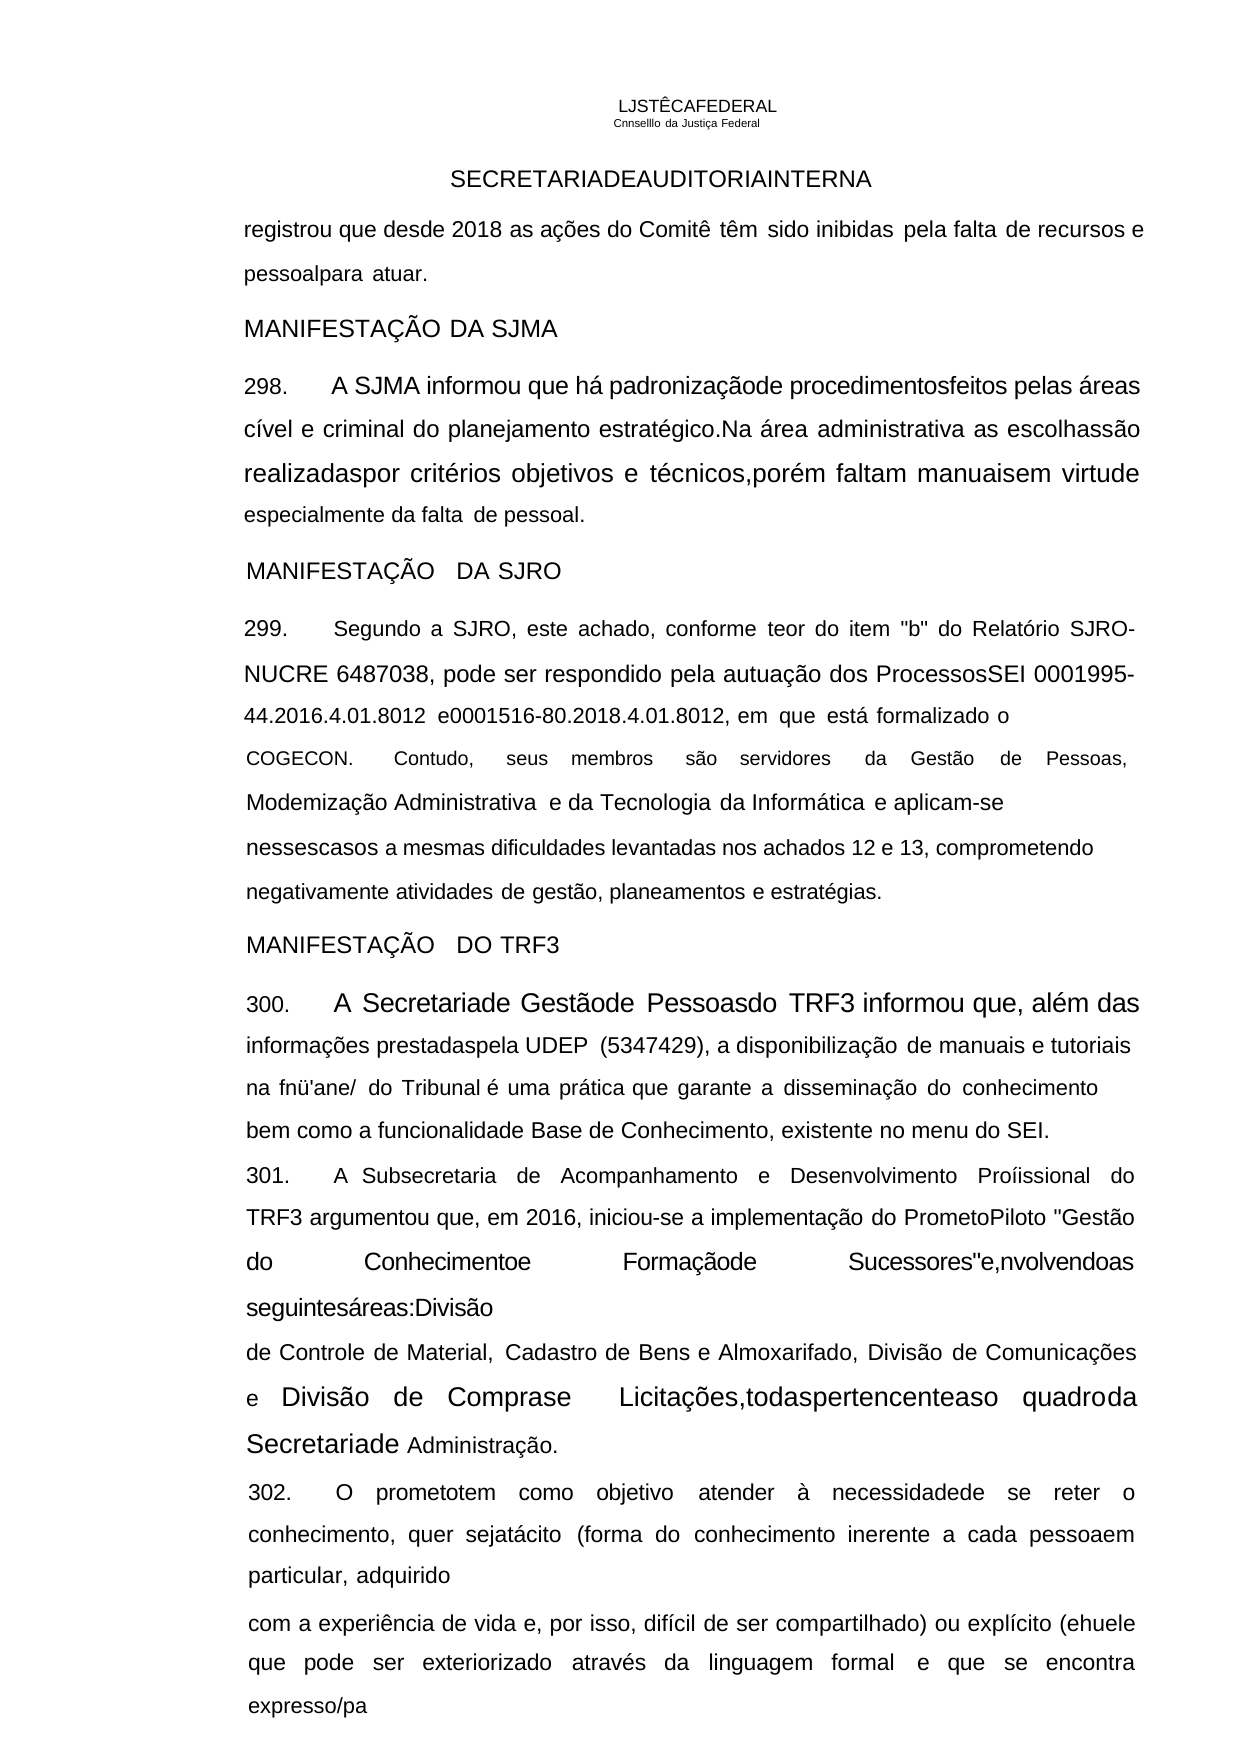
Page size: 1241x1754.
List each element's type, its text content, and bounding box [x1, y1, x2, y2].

list A SJMA informou que há padronizaçãode procedimentosfeitos pelas áreas cível e criminal do planejamento estratégico.Na área administrativa as escolhassão realizadaspor critérios objetivos e técnicos,porém faltam manuaisem virtude especialmente da falta de pessoal. [244, 371, 1141, 527]
text Cnnselllo da Justiça Federal [211, 116, 1162, 129]
text com a experiência de vida e, por isso, difícil de ser compartilhado) ou explícito (ehuele que pode ser exteriorizado através da linguagem formal e que se encontra expresso/pa [248, 1610, 1136, 1732]
text de Controle de Material, Cadastro de Bens e Almoxarifado, Divisão de Comunicações e Divisão de Comprase Licitações,todaspertencenteaso quadroda Secretariade Administração. [246, 1339, 1137, 1460]
list A Subsecretaria de Acompanhamento e Desenvolvimento Proíissional do TRF3 argumentou que, em 2016, iniciou-se a implementação do PrometoPiloto "Gestão do Conhecimentoe Formaçãode Sucessores"e,nvolvendoas seguintesáreas:Divisão [246, 1162, 1135, 1322]
list Segundo a SJRO, este achado, conforme teor do item "b" do Relatório SJRO- NUCRE 6487038, pode ser respondido pela autuação dos ProcessosSEI 0001995- 44.2016.4.01.8012 e0001516-80.2018.4.01.8012, em que está formalizado o [244, 615, 1135, 729]
text informações prestadaspela UDEP (5347429), a disponibilização de manuais e tutoriais na fnü'ane/ do Tribunal é uma prática que garante a disseminação do conhecimento bem como a funcionalidade Base de Conhecimento, existente no menu do SEI. [246, 1032, 1131, 1144]
list A Secretariade Gestãode Pessoasdo TRF3 informou que, além das [246, 987, 1240, 1018]
text LJSTÊCAFEDERAL [211, 96, 1184, 116]
list O prometotem como objetivo atender à necessidadede se reter o conhecimento, quer sejatácito (forma do conhecimento inerente a cada pessoaem particular, adquirido [248, 1479, 1135, 1589]
text MANIFESTAÇÃO DA SJRO [246, 557, 1240, 585]
text SECRETARIADEAUDITORIAINTERNA [450, 165, 1240, 193]
text pessoalpara atuar. [244, 261, 1240, 286]
text MANIFESTAÇÃO DO TRF3 [246, 931, 1240, 959]
text MANIFESTAÇÃO DA SJMA [244, 314, 1240, 343]
text COGECON. Contudo, seus membros são servidores da Gestão de Pessoas, Modemização Administrativa e da Tecnologia da Informática e aplicam-se nessescasos a mesmas dificuldades levantadas nos achados 12 e 13, comprometendo negativamente atividades de gestão, planeamentos e estratégias. [246, 747, 1136, 904]
text registrou que desde 2018 as ações do Comitê têm sido inibidas pela falta de recursos e [244, 216, 1240, 242]
